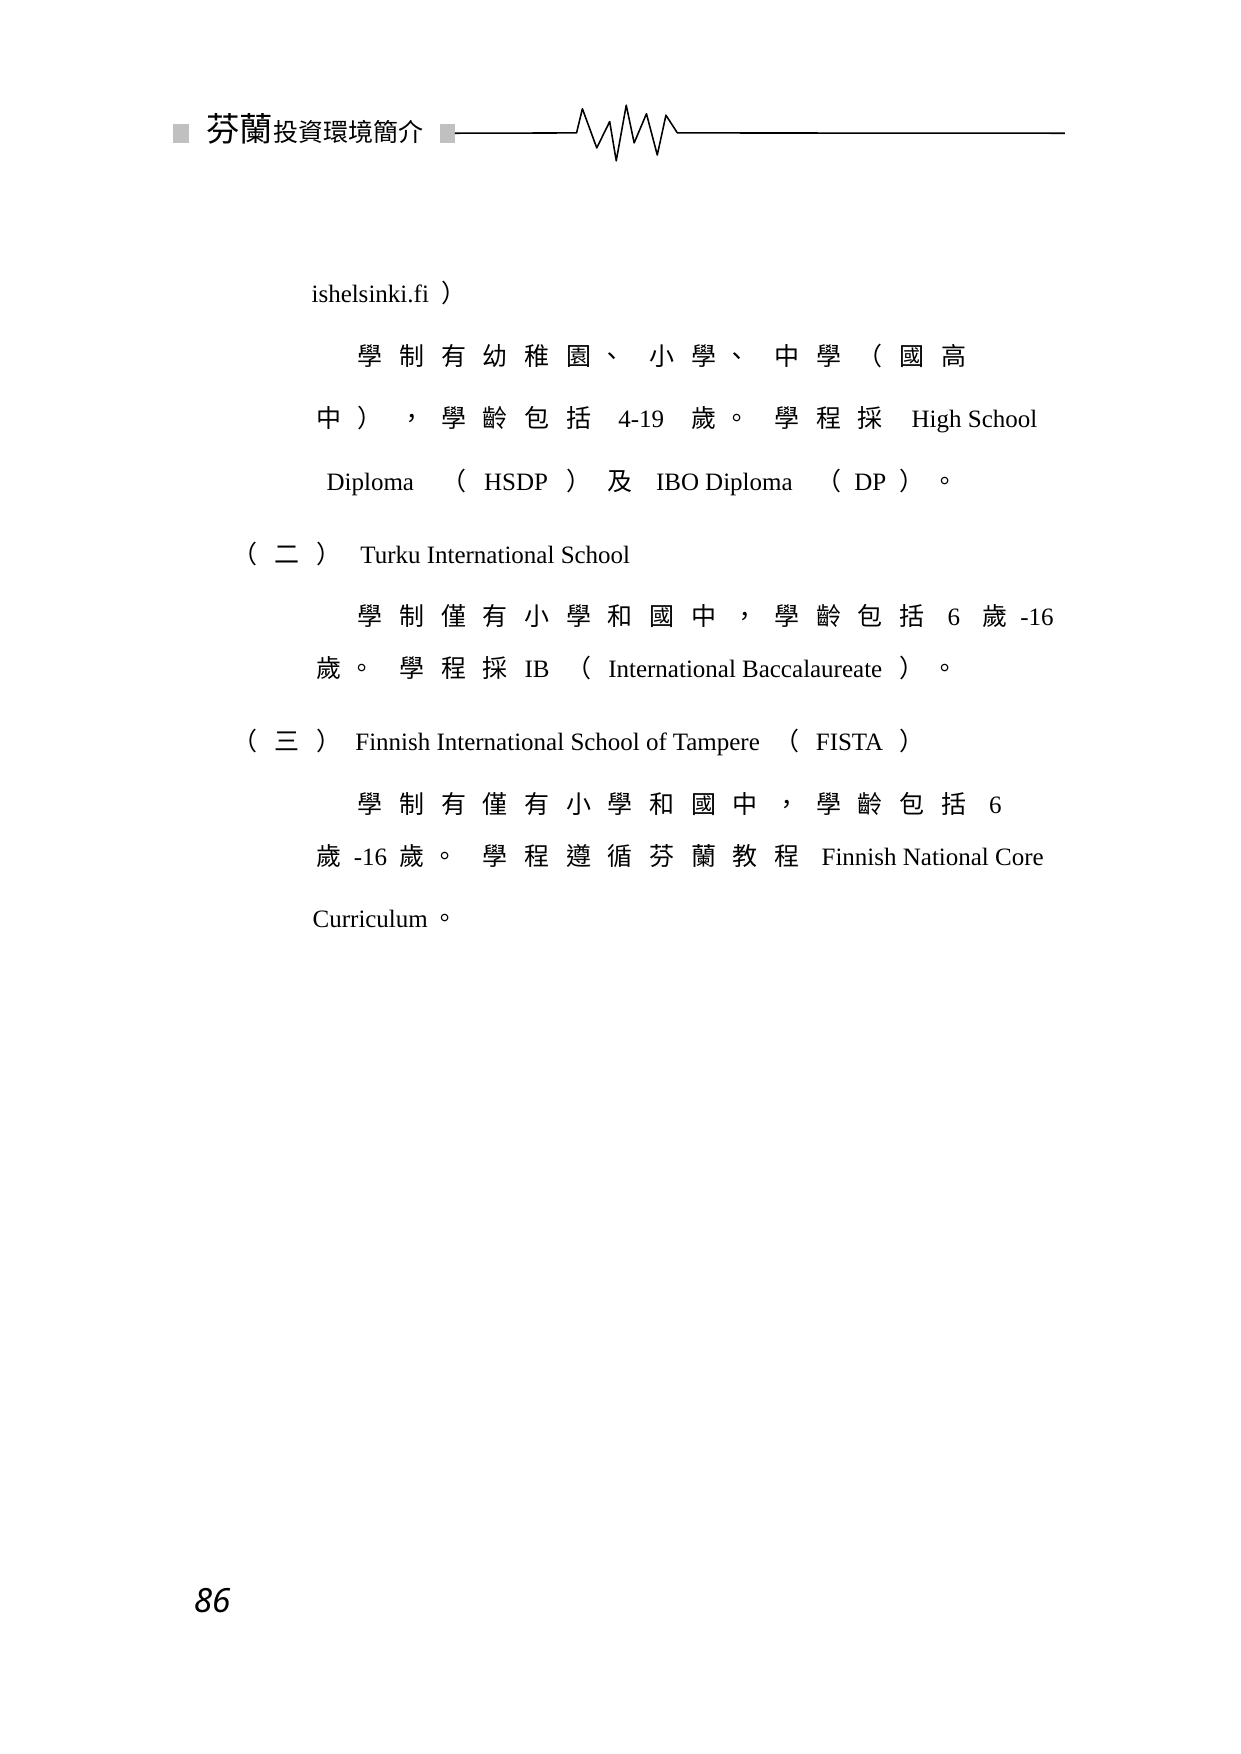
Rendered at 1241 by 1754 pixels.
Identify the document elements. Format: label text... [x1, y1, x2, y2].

text ishelsinki.fi） [207, 250, 1058, 313]
text 學制有幼稚園、小學、中學（國高中），學齡包括4-19歲。學程採High School Diploma（HSDP）及IBO Diploma（DP）。 [281, 313, 1058, 500]
text 學制有僅有小學和國中，學齡包括6歲-16歲。學程遵循芬蘭教程Finnish National Core Curriculum。 [281, 750, 1058, 938]
text （三）Finnish International School of Tampere（FISTA） [207, 688, 1058, 750]
text 學制僅有小學和國中，學齡包括6歲-16歲。學程採IB（International Baccalaureate）。 [281, 563, 1058, 688]
text （二）Turku International School [207, 500, 1058, 563]
